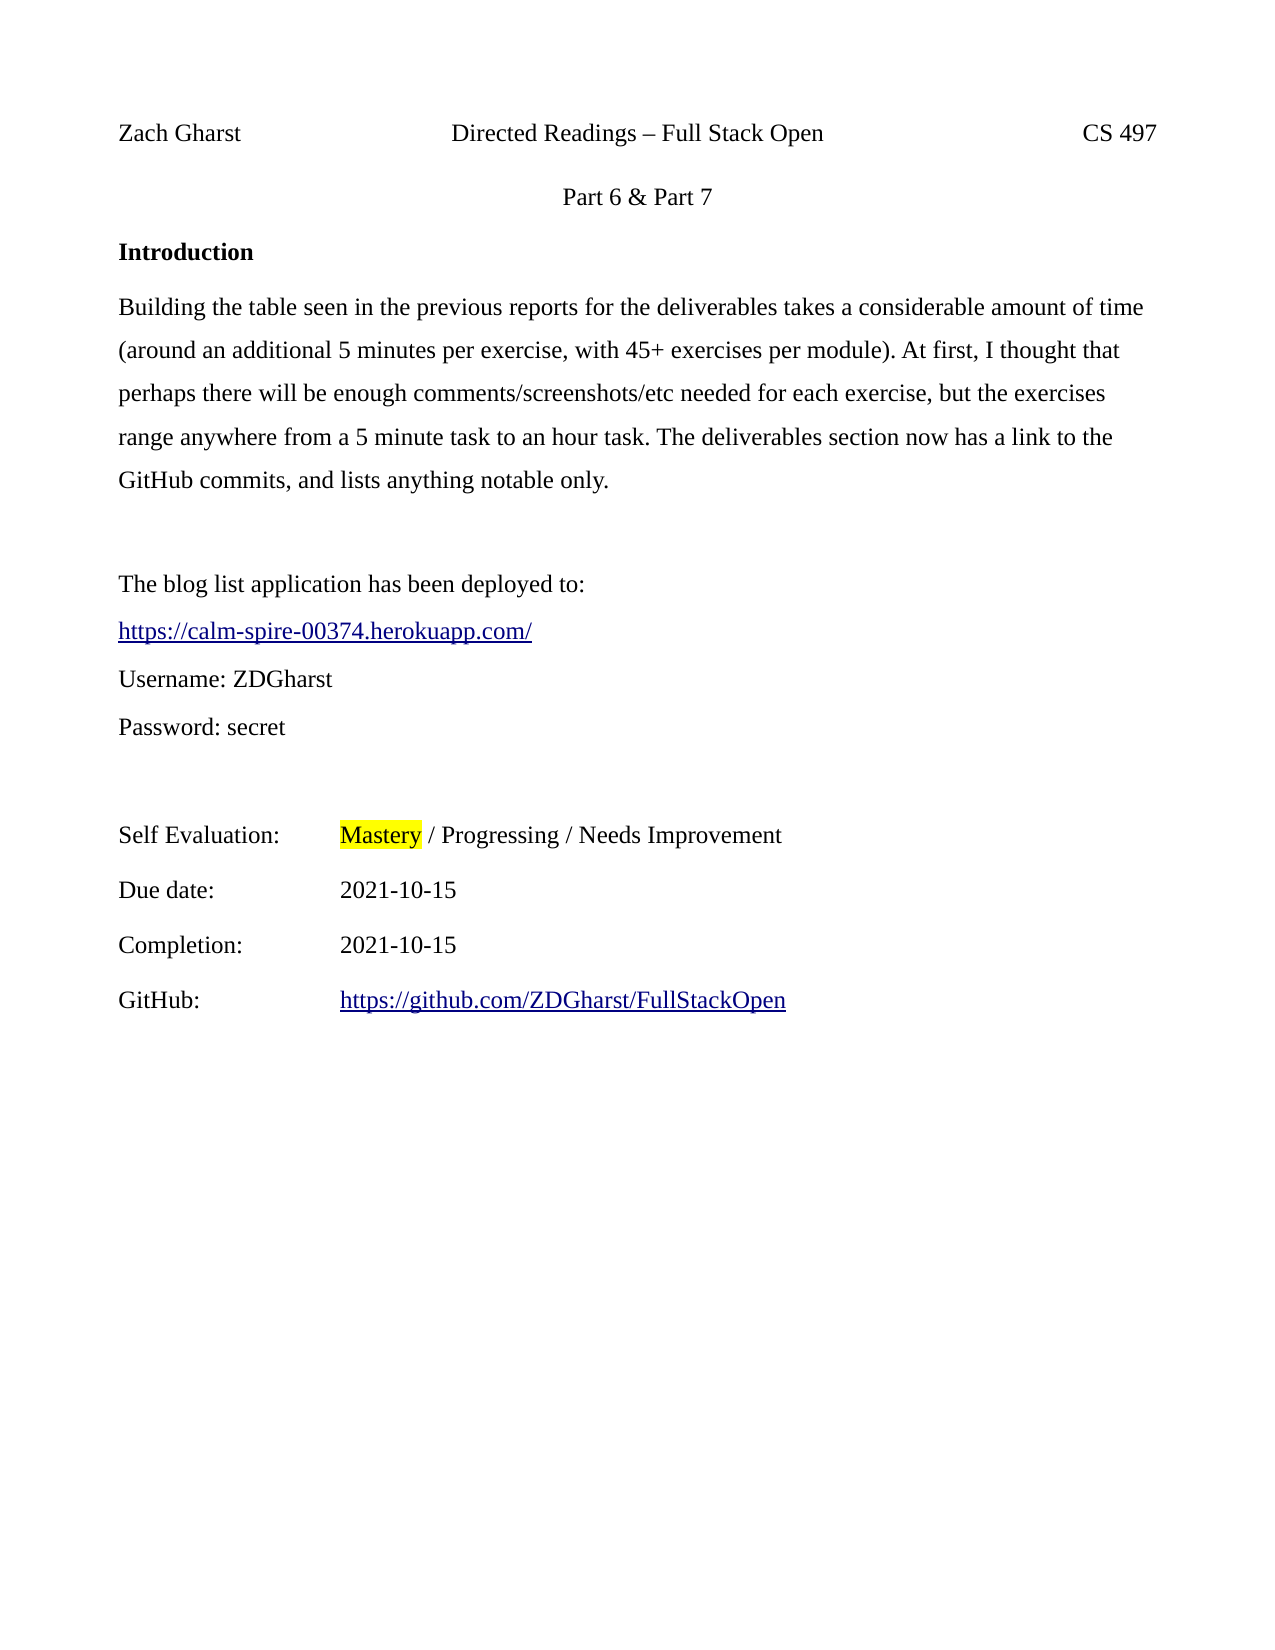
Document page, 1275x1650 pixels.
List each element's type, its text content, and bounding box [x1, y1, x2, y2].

text Username: ZDGharst [118, 664, 1157, 693]
text https://calm-spire-00374.herokuapp.com/ [118, 616, 1157, 645]
text Self Evaluation: Mastery / Progressing / Needs Improvement [118, 820, 1157, 849]
text GitHub: https://github.com/ZDGharst/FullStackOpen [118, 985, 1157, 1014]
text Part 6 & Part 7 [118, 182, 1157, 211]
text The blog list application has been deployed to: [118, 569, 1157, 598]
text Completion: 2021-10-15 [118, 930, 1157, 959]
text Due date: 2021-10-15 [118, 875, 1157, 904]
text Introduction [118, 237, 1157, 266]
text Password: secret [118, 712, 1157, 740]
text Building the table seen in the previous reports for the deliverables takes a considerable amount of time (around an additional 5 minutes per exercise, with 45+ exercises per module). At first, I thought that perhaps there will be enough comments/screenshots/etc needed for each exercise, but the exercises range anywhere from a 5 minute task to an hour task. The deliverables section now has a link to the GitHub commits, and lists anything notable only. [118, 292, 1157, 493]
